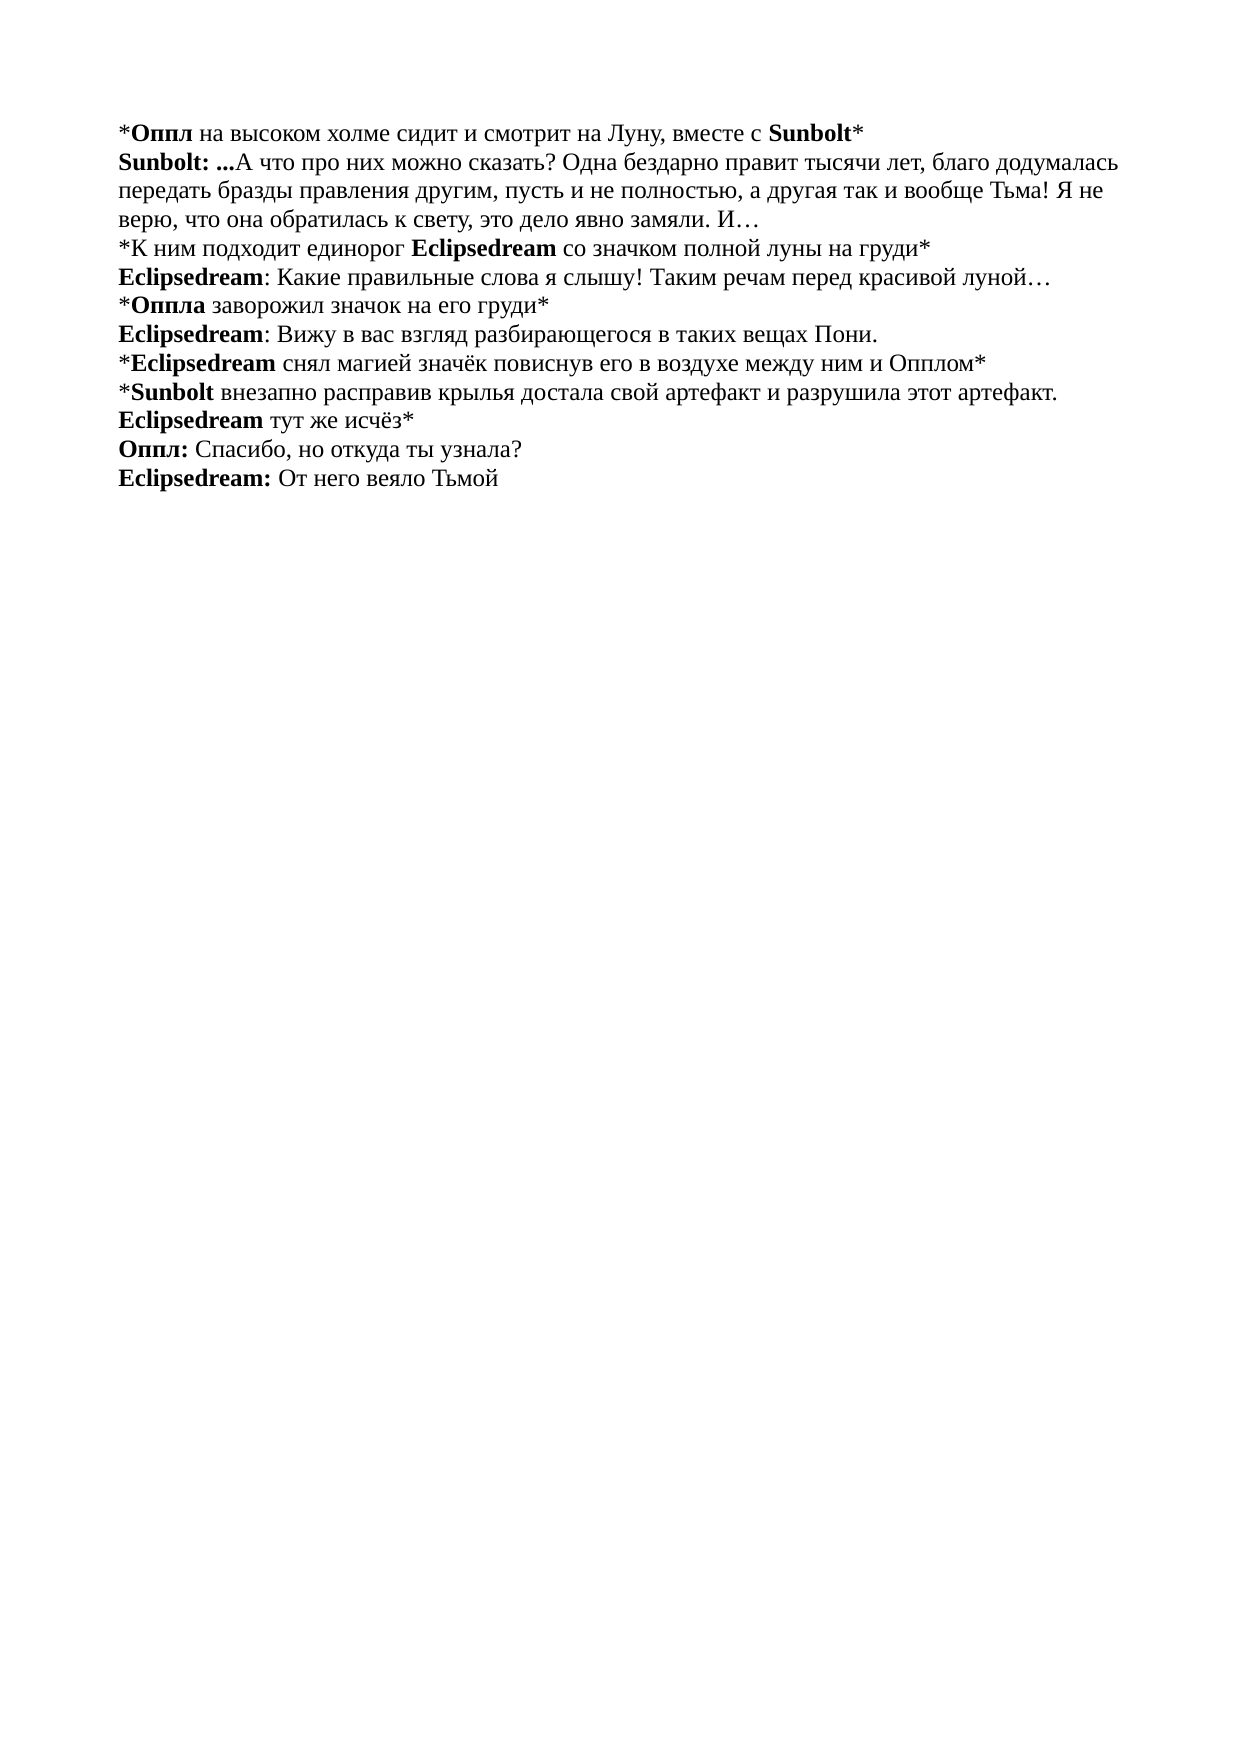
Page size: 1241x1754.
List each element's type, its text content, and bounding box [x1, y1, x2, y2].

text *Sunbolt внезапно расправив крылья достала свой артефакт и разрушила этот артефакт. Eclipsedream тут же исчёз* [118, 377, 1122, 434]
text Eclipsedream: Какие правильные слова я слышу! Таким речам перед красивой луной… [118, 262, 1122, 291]
text *Оппла заворожил значок на его груди* [118, 291, 1122, 319]
text Eclipsedream: От него веяло Тьмой [118, 463, 1122, 492]
text *Eclipsedream снял магией значёк повиснув его в воздухе между ним и Опплом* [118, 348, 1122, 377]
text *Оппл на высоком холме сидит и смотрит на Луну, вместе с Sunbolt* [118, 118, 1122, 147]
text Sunbolt: ...А что про них можно сказать? Одна бездарно правит тысячи лет, благо додумалась передать бразды правления другим, пусть и не полностью, а другая так и вообще Тьма! Я не верю, что она обратилась к свету, это дело явно замяли. И… [118, 147, 1122, 233]
text Оппл: Спасибо, но откуда ты узнала? [118, 434, 1122, 463]
text *К ним подходит единорог Eclipsedream со значком полной луны на груди* [118, 233, 1122, 262]
text Eclipsedream: Вижу в вас взгляд разбирающегося в таких вещах Пони. [118, 319, 1122, 348]
